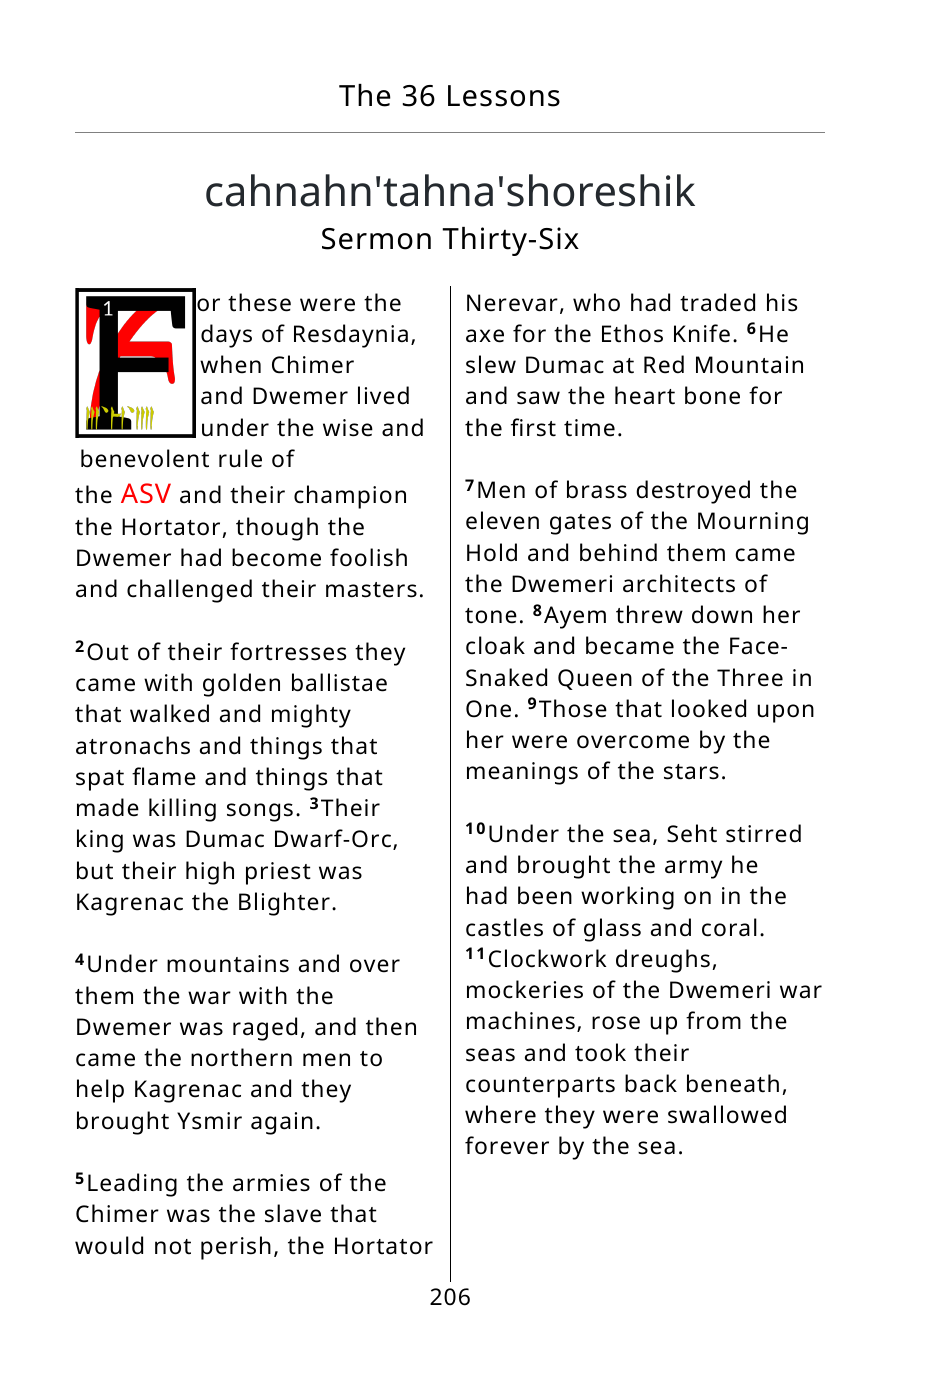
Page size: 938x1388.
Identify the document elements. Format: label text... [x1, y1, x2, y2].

text 2Out of their fortresses they came with golden ballistae that walked and mighty atronachs and things that spat flame and things that made killing songs. 3Their king was Dumac Dwarf-Orc, but their high priest was Kagrenac the Blighter. [75, 636, 435, 917]
text 4Under mountains and over them the war with the Dwemer was raged, and then came the northern men to help Kagrenac and they brought Ysmir again. [75, 948, 435, 1136]
text Nerevar, who had traded his axe for the Ethos Knife. 6He slew Dumac at Red Mountain and saw the heart bone for the first time. [465, 287, 825, 443]
picture [75, 288, 196, 438]
text days of Resdaynia, [196, 318, 435, 349]
text The 36 Lessons [75, 75, 825, 115]
text and Dwemer lived [196, 380, 435, 412]
text when Chimer [196, 349, 435, 380]
text 5Leading the armies of the Chimer was the slave that would not perish, the Hortator [75, 1167, 435, 1261]
text the ASV and their champion the Hortator, though the Dwemer had become foolish and challenged their masters. [75, 474, 435, 605]
text under the wise and [75, 412, 435, 443]
text Sermon Thirty-Six [75, 218, 825, 258]
text benevolent rule of [75, 443, 435, 474]
text or these were the [75, 287, 435, 318]
text 7Men of brass destroyed the eleven gates of the Mourning Hold and behind them came the Dwemeri architects of tone. 8Ayem threw down her cloak and became the Face-Snaked Queen of the Three in One. 9Those that looked upon her were overcome by the meanings of the stars. [465, 474, 825, 787]
text 10Under the sea, Seht stirred and brought the army he had been working on in the castles of glass and coral. 11Clockwork dreughs, mockeries of the Dwemeri war machines, rose up from the seas and took their counterparts back beneath, where they were swallowed forever by the sea. [465, 818, 825, 1162]
subtitle cahnahn'tahna'shoreshik [75, 162, 825, 218]
